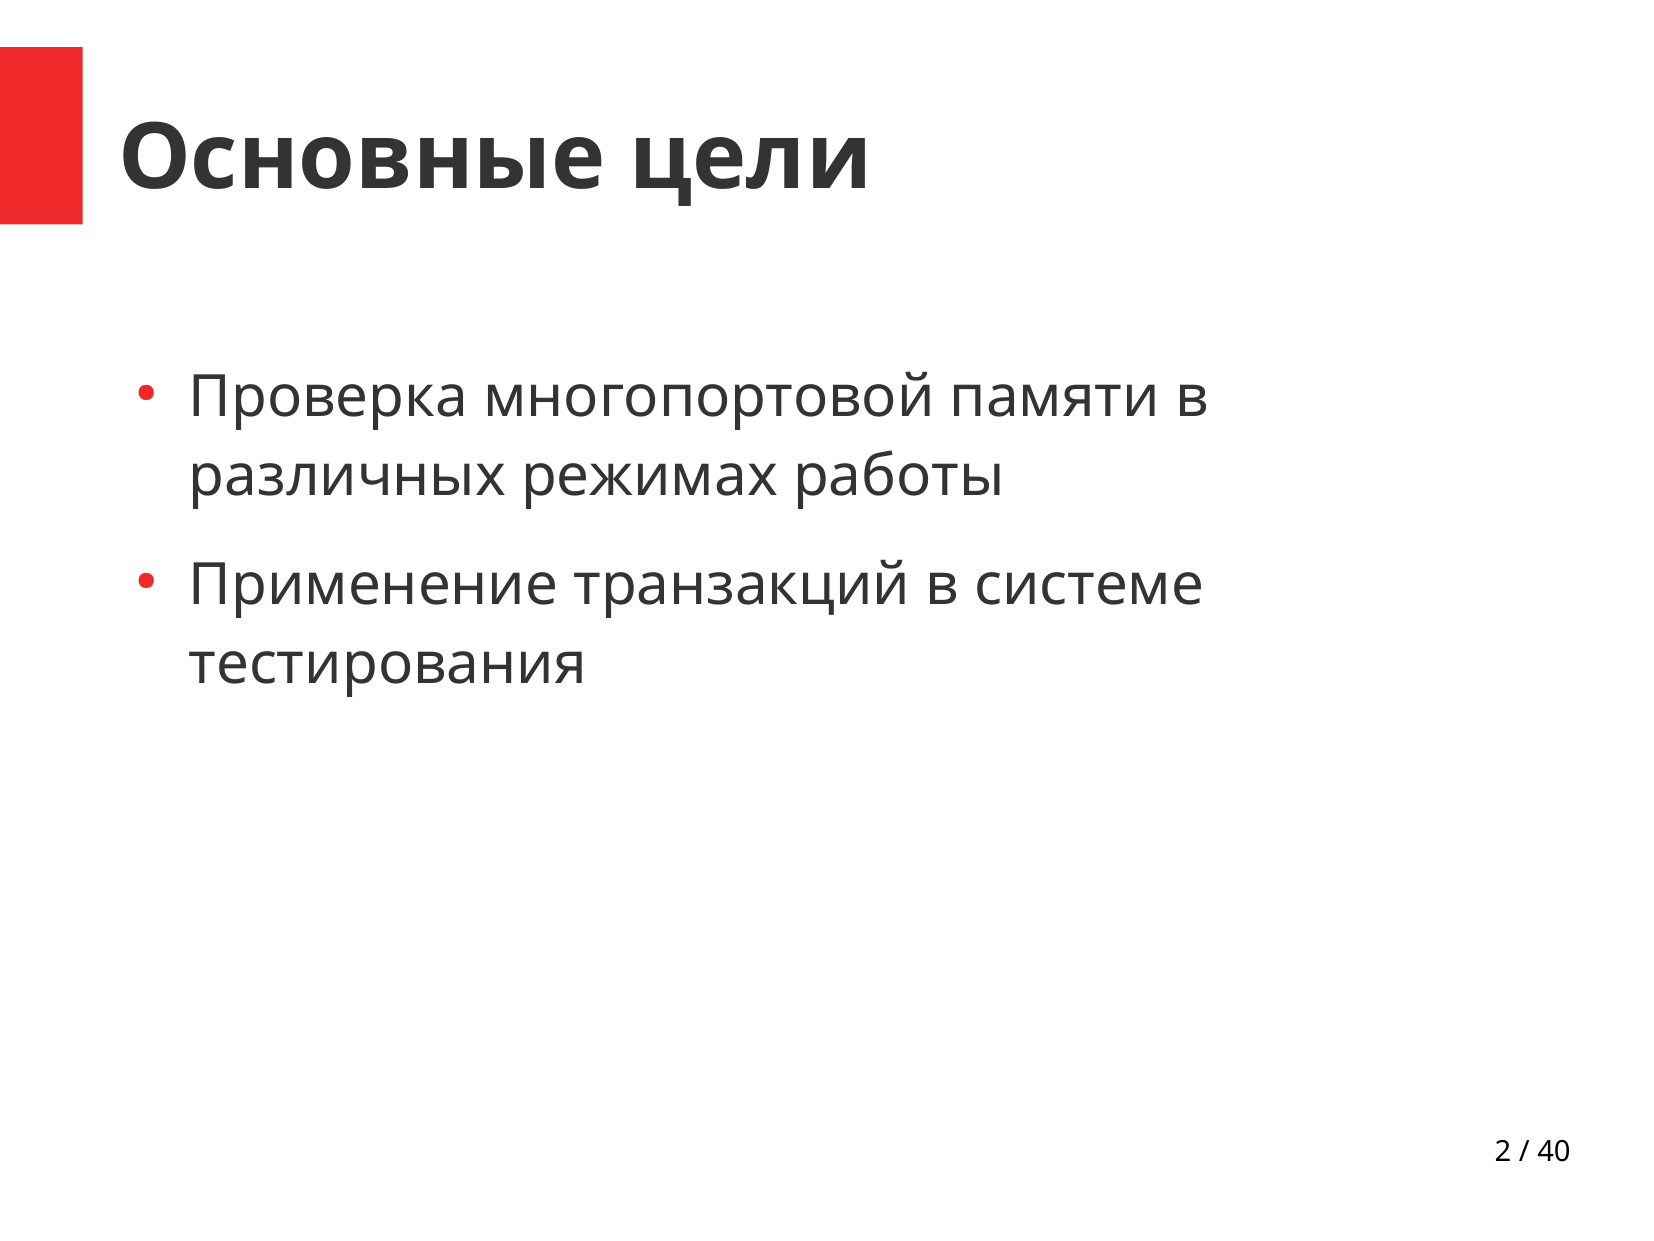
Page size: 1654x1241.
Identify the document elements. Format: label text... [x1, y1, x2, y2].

list Проверка многопортовой памяти в различных режимах работы Применение транзакций в системе тестирования [118, 354, 1536, 1074]
title Основные цели [118, 49, 1571, 257]
